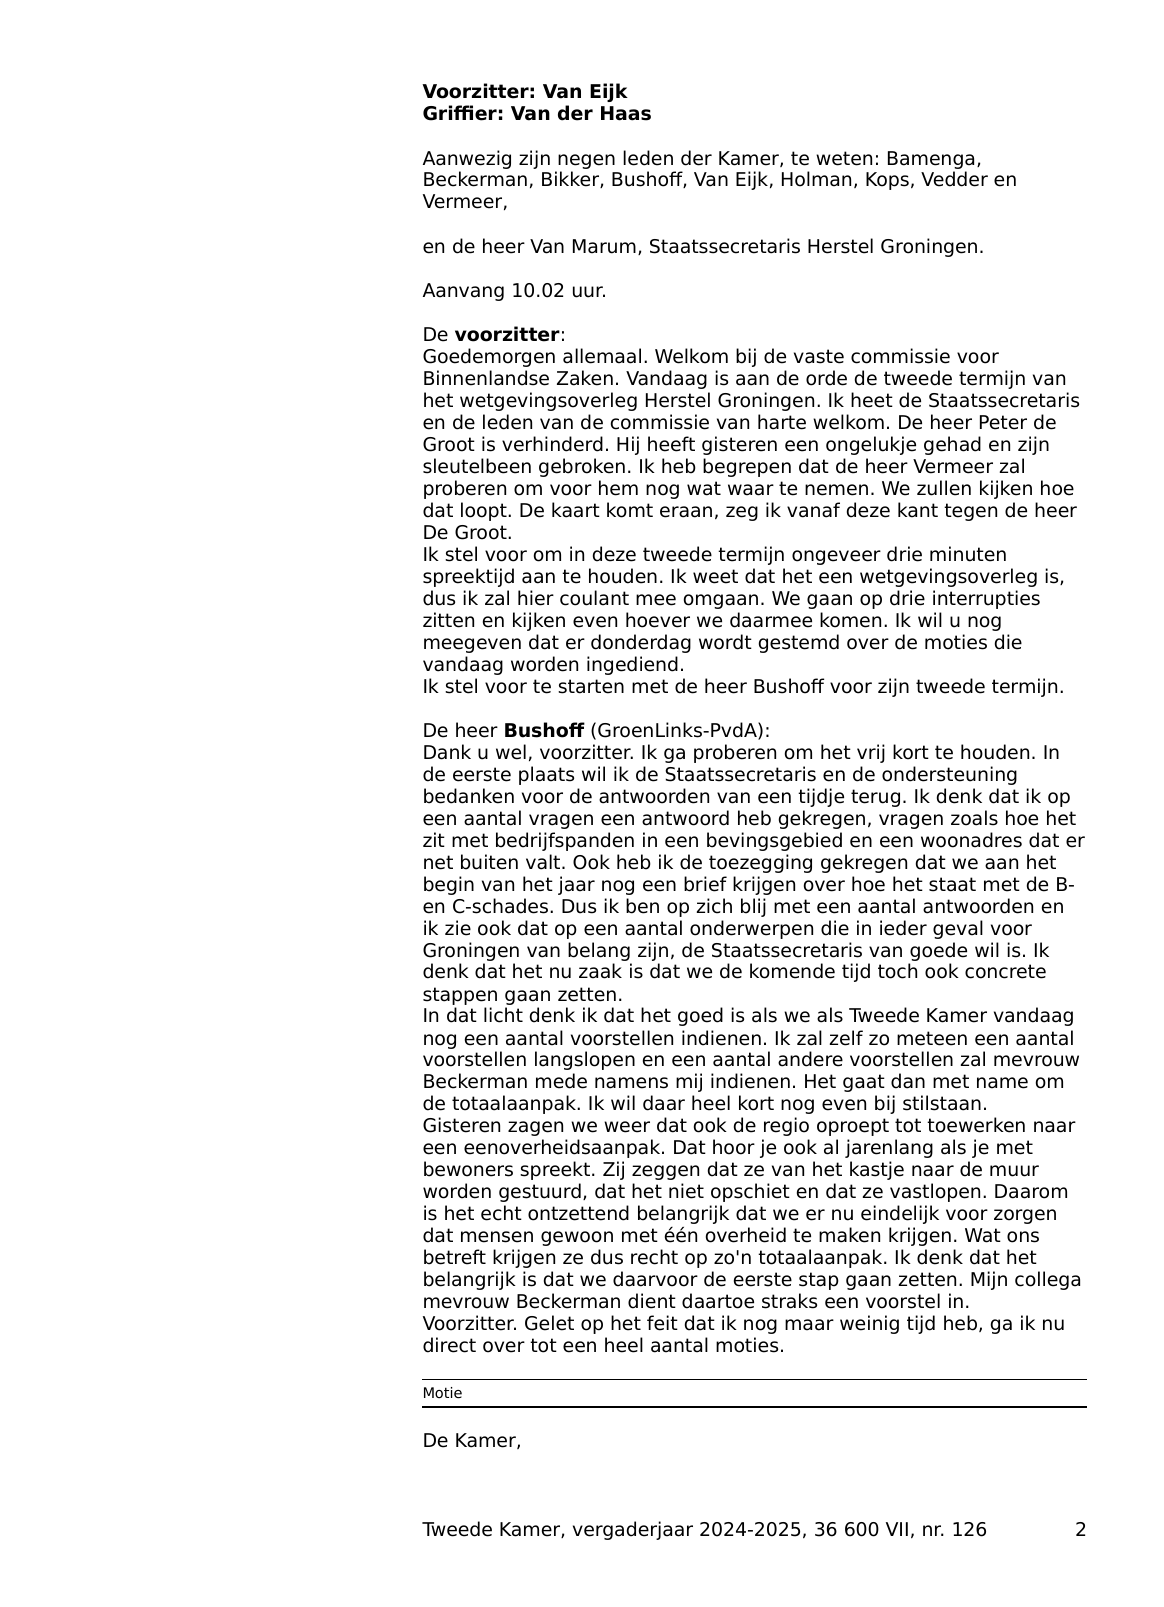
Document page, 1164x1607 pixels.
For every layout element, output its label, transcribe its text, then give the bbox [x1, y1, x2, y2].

text Ik stel voor te starten met de heer Bushoff voor zijn tweede termijn. [422, 676, 1087, 697]
text De voorzitter: [422, 324, 1087, 346]
text Griffier: Van der Haas [422, 103, 1087, 125]
text In dat licht denk ik dat het goed is als we als Tweede Kamer vandaag nog een aantal voorstellen indienen. Ik zal zelf zo meteen een aantal voorstellen langslopen en een aantal andere voorstellen zal mevrouw Beckerman mede namens mij indienen. Het gaat dan met name om de totaalaanpak. Ik wil daar heel kort nog even bij stilstaan. [422, 1005, 1087, 1115]
table_header Motie [422, 1380, 1087, 1406]
text Gisteren zagen we weer dat ook de regio oproept tot toewerken naar een eenoverheidsaanpak. Dat hoor je ook al jarenlang als je met bewoners spreekt. Zij zeggen dat ze van het kastje naar de muur worden gestuurd, dat het niet opschiet en dat ze vastlopen. Daarom is het echt ontzettend belangrijk dat we er nu eindelijk voor zorgen dat mensen gewoon met één overheid te maken krijgen. Wat ons betreft krijgen ze dus recht op zo'n totaalaanpak. Ik denk dat het belangrijk is dat we daarvoor de eerste stap gaan zetten. Mijn collega mevrouw Beckerman dient daartoe straks een voorstel in. [422, 1115, 1087, 1313]
text De Kamer, [422, 1429, 1087, 1452]
text Aanvang 10.02 uur. [422, 280, 1087, 302]
text Aanwezig zijn negen leden der Kamer, te weten: Bamenga, Beckerman, Bikker, Bushoff, Van Eijk, Holman, Kops, Vedder en Vermeer, [422, 147, 1087, 213]
text Voorzitter: Van Eijk [422, 81, 1087, 103]
text en de heer Van Marum, Staatssecretaris Herstel Groningen. [422, 236, 1087, 257]
text Goedemorgen allemaal. Welkom bij de vaste commissie voor Binnenlandse Zaken. Vandaag is aan de orde de tweede termijn van het wetgevingsoverleg Herstel Groningen. Ik heet de Staatssecretaris en de leden van de commissie van harte welkom. De heer Peter de Groot is verhinderd. Hij heeft gisteren een ongelukje gehad en zijn sleutelbeen gebroken. Ik heb begrepen dat de heer Vermeer zal proberen om voor hem nog wat waar te nemen. We zullen kijken hoe dat loopt. De kaart komt eraan, zeg ik vanaf deze kant tegen de heer De Groot. [422, 346, 1087, 544]
text De heer Bushoff (GroenLinks-PvdA): [422, 720, 1087, 742]
text Voorzitter. Gelet op het feit dat ik nog maar weinig tijd heb, ga ik nu direct over tot een heel aantal moties. [422, 1313, 1087, 1357]
text Ik stel voor om in deze tweede termijn ongeveer drie minuten spreektijd aan te houden. Ik weet dat het een wetgevingsoverleg is, dus ik zal hier coulant mee omgaan. We gaan op drie interrupties zitten en kijken even hoever we daarmee komen. Ik wil u nog meegeven dat er donderdag wordt gestemd over de moties die vandaag worden ingediend. [422, 544, 1087, 676]
text Dank u wel, voorzitter. Ik ga proberen om het vrij kort te houden. In de eerste plaats wil ik de Staatssecretaris en de ondersteuning bedanken voor de antwoorden van een tijdje terug. Ik denk dat ik op een aantal vragen een antwoord heb gekregen, vragen zoals hoe het zit met bedrijfspanden in een bevingsgebied en een woonadres dat er net buiten valt. Ook heb ik de toezegging gekregen dat we aan het begin van het jaar nog een brief krijgen over hoe het staat met de B- en C-schades. Dus ik ben op zich blij met een aantal antwoorden en ik zie ook dat op een aantal onderwerpen die in ieder geval voor Groningen van belang zijn, de Staatssecretaris van goede wil is. Ik denk dat het nu zaak is dat we de komende tijd toch ook concrete stappen gaan zetten. [422, 742, 1087, 1005]
